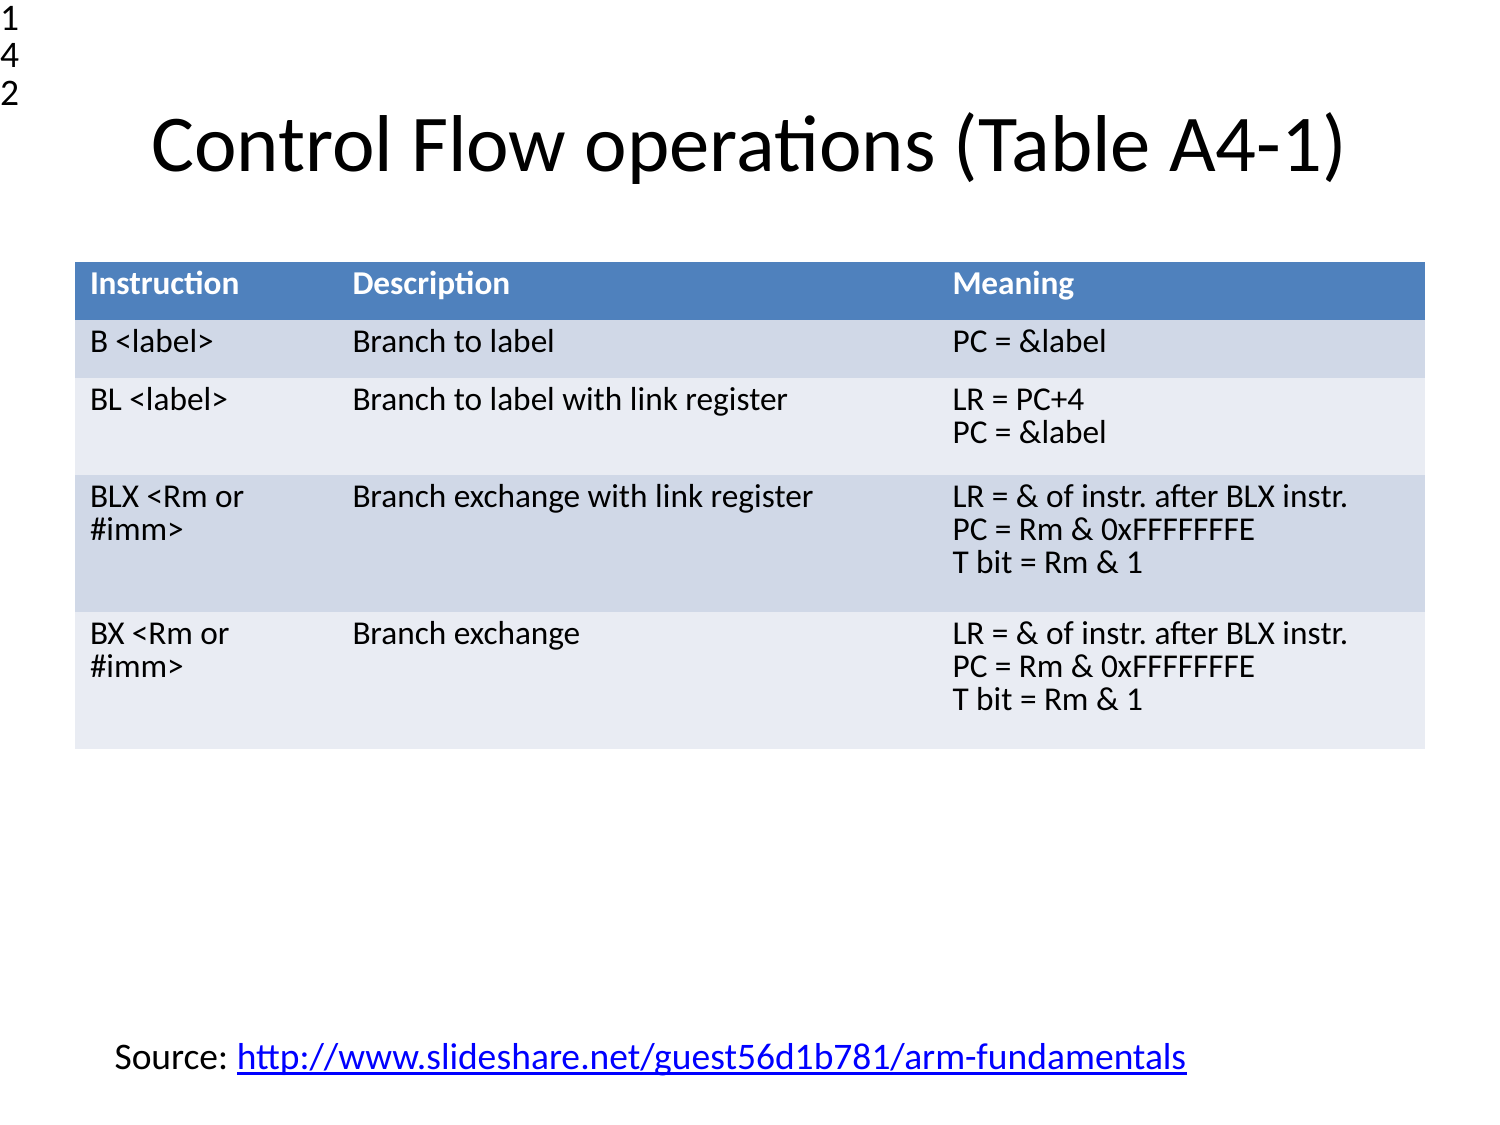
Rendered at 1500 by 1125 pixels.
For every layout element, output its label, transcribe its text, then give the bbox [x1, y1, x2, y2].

table_cell BX <Rm or #imm> [75, 612, 338, 749]
table_header Instruction [75, 262, 338, 320]
table_header Meaning [938, 262, 1425, 320]
text_box Source: http://www.slideshare.net/guest56d1b781/arm-fundamentals [99, 1024, 1313, 1085]
table_header Description [338, 262, 938, 320]
table_cell BL <label> [75, 378, 338, 475]
title Control Flow operations (Table A4-1) [75, 45, 1425, 233]
table_cell Branch to label with link register [338, 378, 938, 475]
table_cell Branch exchange with link register [338, 475, 938, 612]
table_cell LR = & of instr. after BLX instr. PC = Rm & 0xFFFFFFFE T bit = Rm & 1 [938, 612, 1425, 749]
table_cell Branch exchange [338, 612, 938, 749]
table_cell PC = &label [938, 320, 1425, 378]
table_cell LR = PC+4 PC = &label [938, 378, 1425, 475]
table_cell Branch to label [338, 320, 938, 378]
table_cell B <label> [75, 320, 338, 378]
table_cell LR = & of instr. after BLX instr. PC = Rm & 0xFFFFFFFE T bit = Rm & 1 [938, 475, 1425, 612]
table_cell BLX <Rm or #imm> [75, 475, 338, 612]
